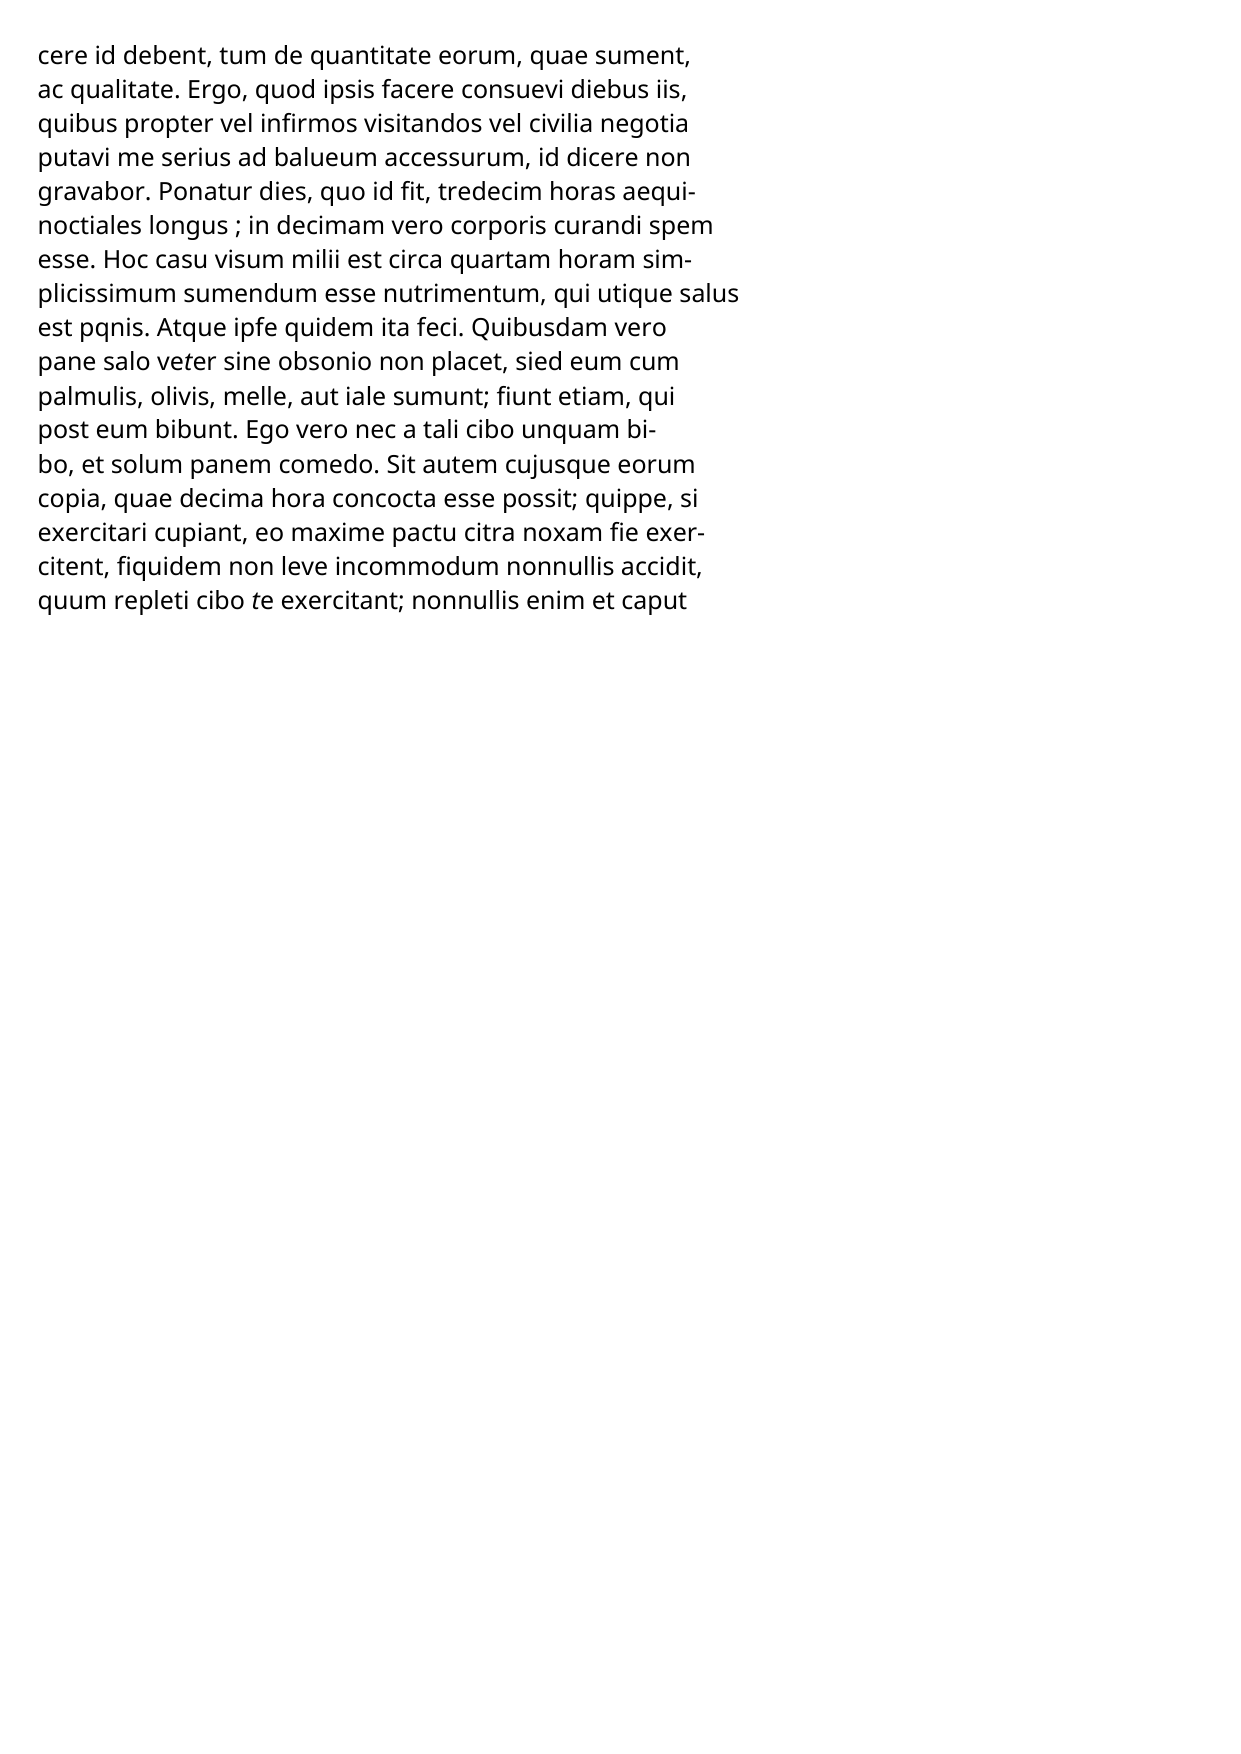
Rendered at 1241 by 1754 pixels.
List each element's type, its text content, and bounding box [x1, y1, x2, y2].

text cere id debent, tum de quantitate eorum, quae sument, ac qualitate. Ergo, quod ipsis facere consuevi diebus iis, quibus propter vel infirmos visitandos vel civilia negotia putavi me serius ad balueum accessurum, id dicere non gravabor. Ponatur dies, quo id fit, tredecim horas aequi- noctiales longus ; in decimam vero corporis curandi spem esse. Hoc casu visum milii est circa quartam horam sim- plicissimum sumendum esse nutrimentum, qui utique salus est pqnis. Atque ipfe quidem ita feci. Quibusdam vero pane salo veter sine obsonio non placet, sied eum cum palmulis, olivis, melle, aut iale sumunt; fiunt etiam, qui post eum bibunt. Ego vero nec a tali cibo unquam bi- bo, et solum panem comedo. Sit autem cujusque eorum copia, quae decima hora concocta esse possit; quippe, si exercitari cupiant, eo maxime pactu citra noxam fie exer- citent, fiquidem non leve incommodum nonnullis accidit, quum repleti cibo te exercitant; nonnullis enim et caput [37, 37, 1203, 617]
